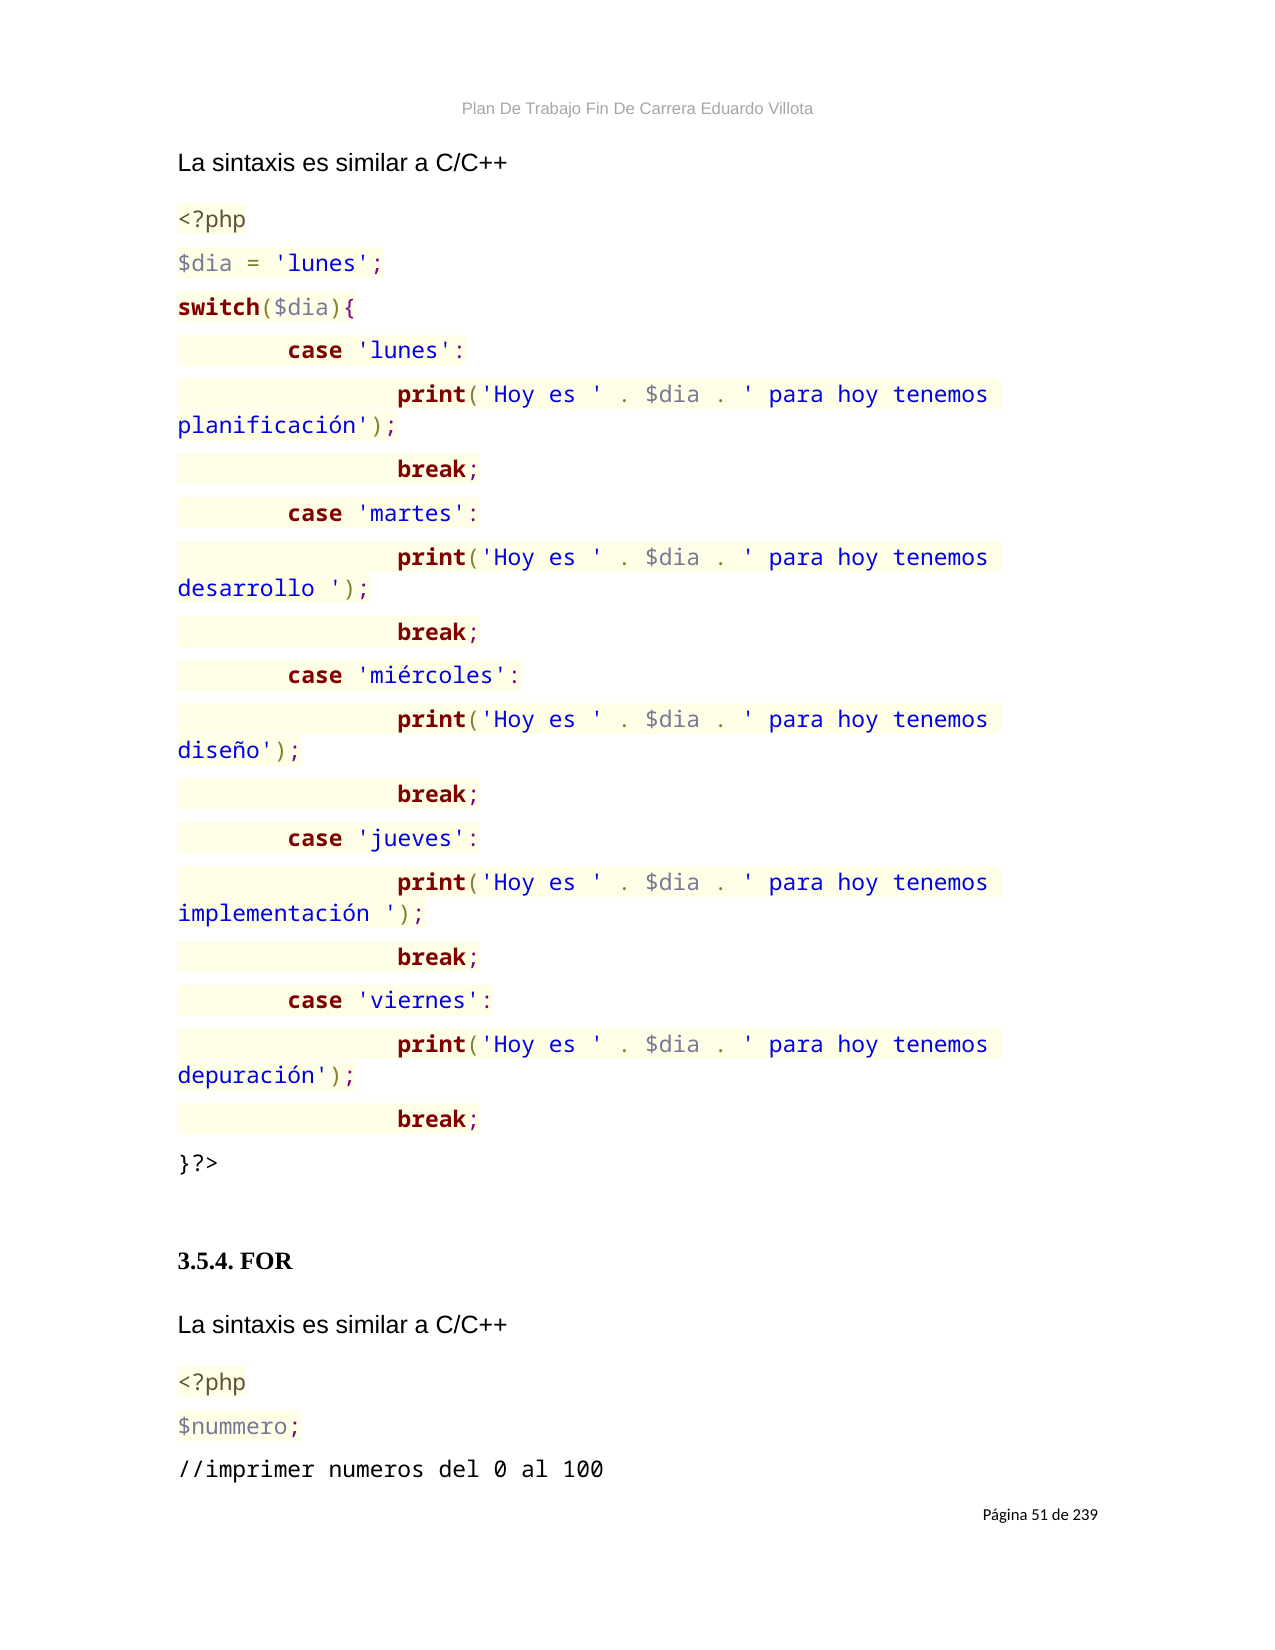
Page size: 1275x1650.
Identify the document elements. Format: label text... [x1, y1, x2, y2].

text print('Hoy es ' . $dia . ' para hoy tenemos desarrollo '); [177, 541, 1098, 603]
text La sintaxis es similar a C/C++ [177, 1310, 1098, 1339]
text case 'jueves': [177, 822, 1098, 853]
text print('Hoy es ' . $dia . ' para hoy tenemos diseño'); [177, 703, 1098, 766]
text switch($dia){ [177, 291, 1098, 322]
text }?> [177, 1147, 1098, 1178]
text case 'lunes': [177, 334, 1098, 366]
text case 'martes': [177, 497, 1098, 528]
text $nummero; [177, 1410, 1098, 1441]
text break; [177, 778, 1098, 809]
text break; [177, 453, 1098, 484]
text case 'miércoles': [177, 659, 1098, 691]
text break; [177, 1103, 1098, 1134]
text <?php [177, 1366, 1098, 1397]
text print('Hoy es ' . $dia . ' para hoy tenemos depuración'); [177, 1028, 1098, 1091]
text break; [177, 616, 1098, 647]
text La sintaxis es similar a C/C++ [177, 148, 1098, 176]
text print('Hoy es ' . $dia . ' para hoy tenemos implementación '); [177, 866, 1098, 928]
text 3.5.4. FOR [177, 1246, 1098, 1275]
text print('Hoy es ' . $dia . ' para hoy tenemos planificación'); [177, 378, 1098, 441]
text break; [177, 941, 1098, 972]
text <?php [177, 203, 1098, 234]
text $dia = 'lunes'; [177, 247, 1098, 278]
text //imprimer numeros del 0 al 100 [177, 1453, 1098, 1485]
text case 'viernes': [177, 984, 1098, 1016]
